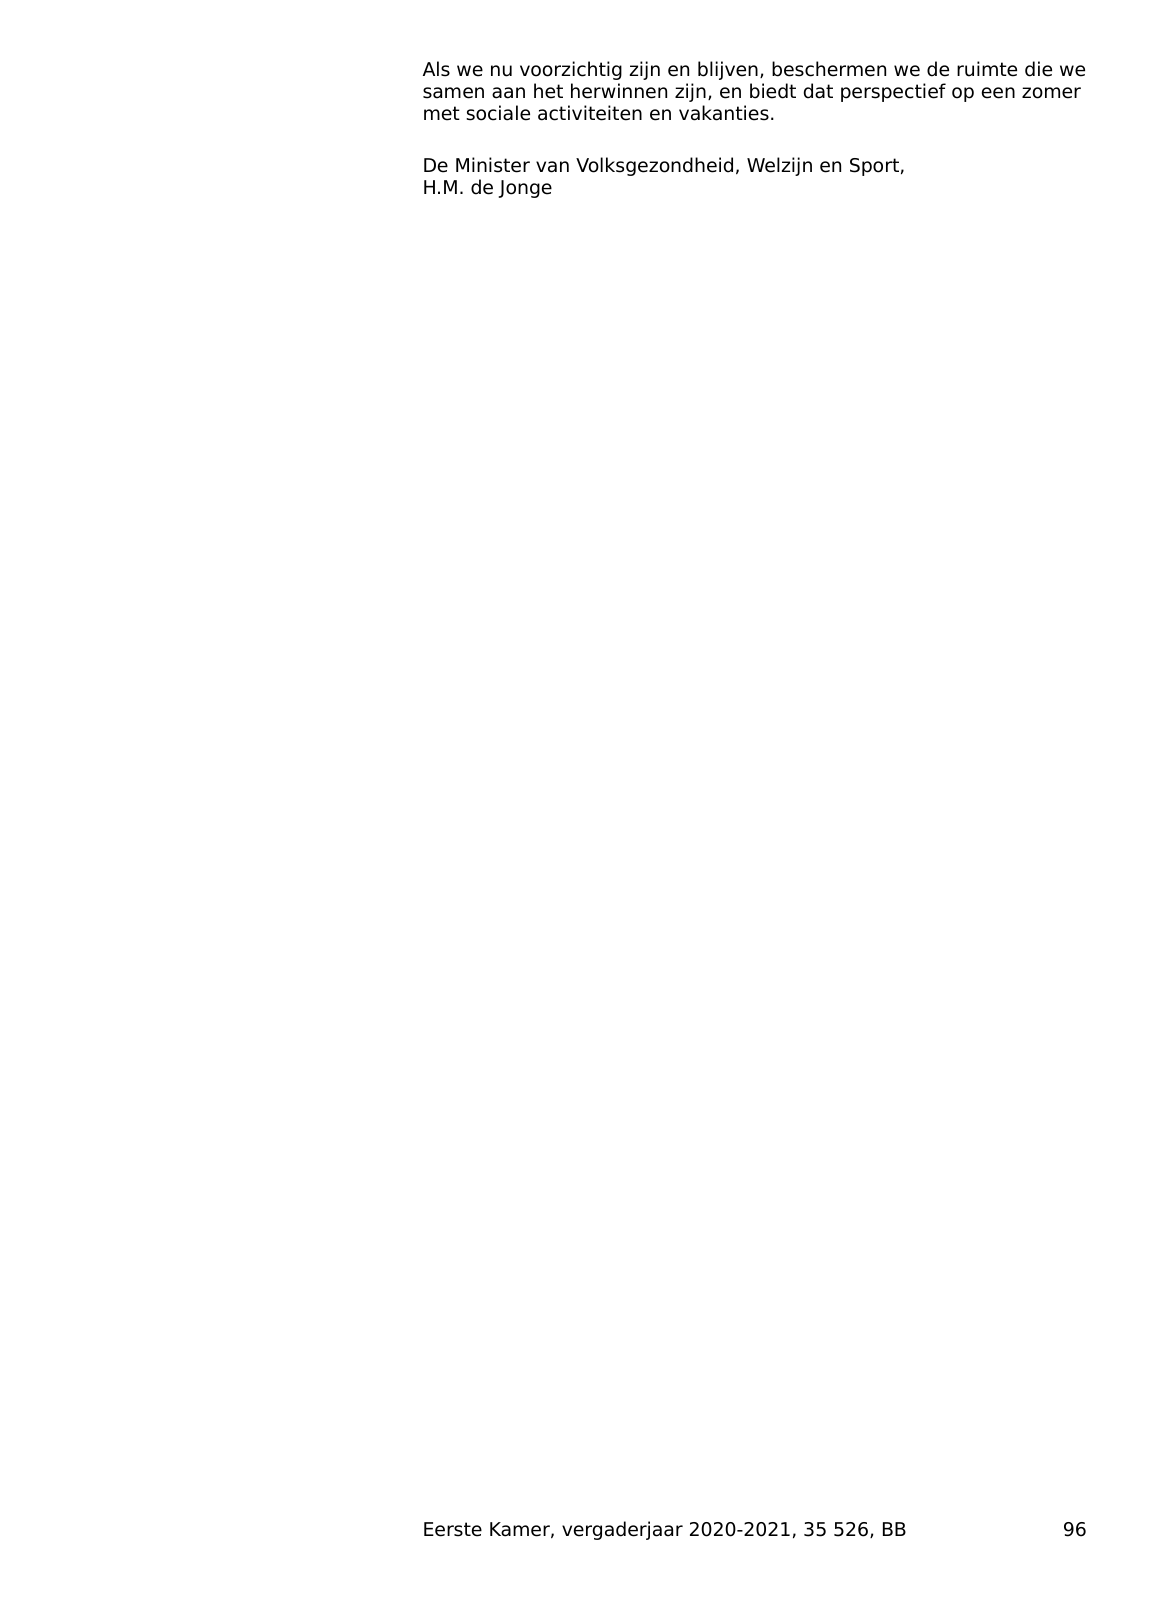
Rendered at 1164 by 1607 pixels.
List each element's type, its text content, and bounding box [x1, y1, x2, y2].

text Als we nu voorzichtig zijn en blijven, beschermen we de ruimte die we samen aan het herwinnen zijn, en biedt dat perspectief op een zomer met sociale activiteiten en vakanties. [422, 59, 1087, 125]
text De Minister van Volksgezondheid, Welzijn en Sport, H.M. de Jonge [422, 155, 1087, 199]
